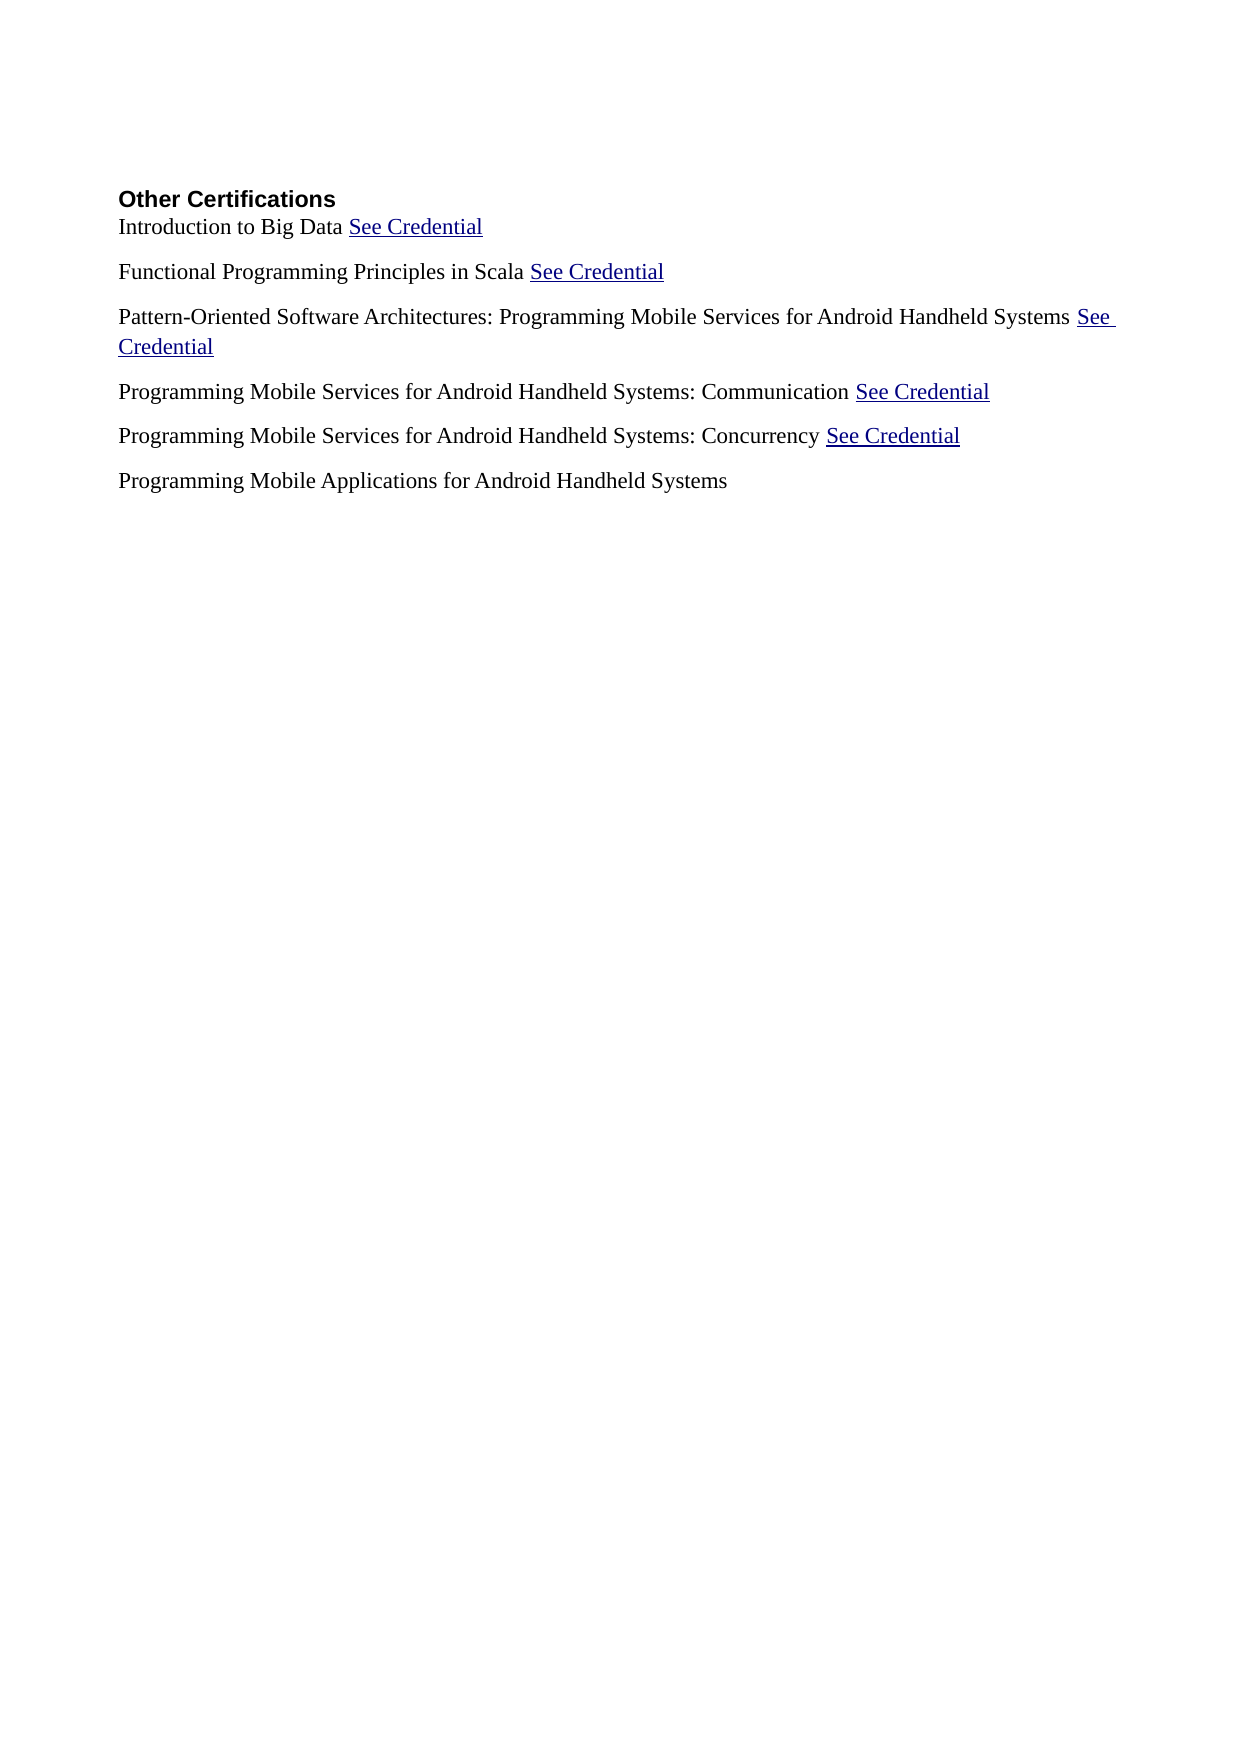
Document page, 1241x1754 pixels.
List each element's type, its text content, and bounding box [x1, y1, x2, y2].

text Pattern-Oriented Software Architectures: Programming Mobile Services for Android Handheld Systems See Credential [118, 303, 1122, 359]
text Introduction to Big Data See Credential [118, 213, 1122, 239]
text Programming Mobile Applications for Android Handheld Systems [118, 467, 1122, 494]
text Programming Mobile Services for Android Handheld Systems: Communication See Credential [118, 378, 1122, 404]
text Programming Mobile Services for Android Handheld Systems: Concurrency See Credential [118, 423, 1122, 449]
text Functional Programming Principles in Scala See Credential [118, 258, 1122, 284]
subtitle Other Certifications [118, 186, 1122, 213]
